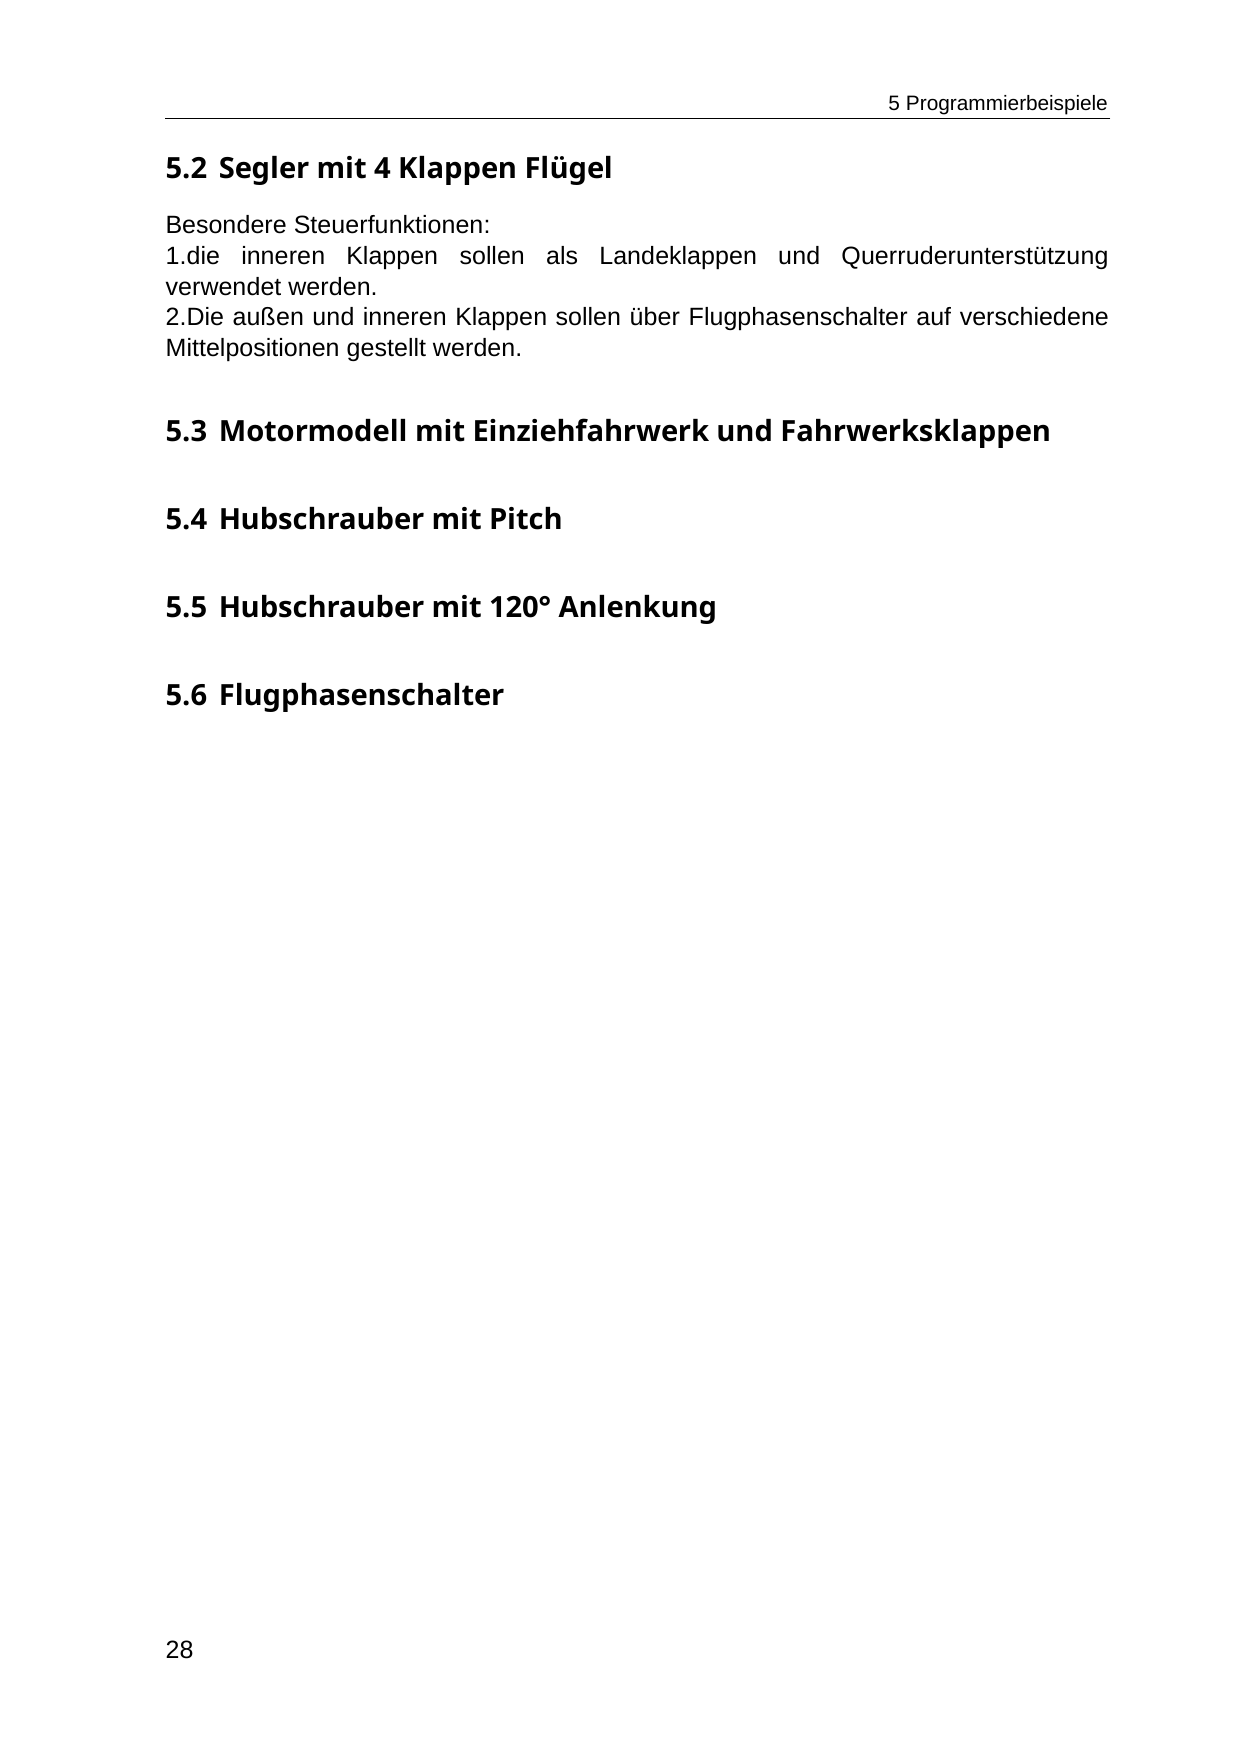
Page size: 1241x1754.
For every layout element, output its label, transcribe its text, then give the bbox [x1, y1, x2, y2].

subtitle Hubschrauber mit Pitch [165, 498, 1110, 538]
list Die außen und inneren Klappen sollen über Flugphasenschalter auf verschiedene Mittelpositionen gestellt werden. [165, 303, 1110, 362]
subtitle Flugphasenschalter [165, 674, 1110, 714]
subtitle Motormodell mit Einziehfahrwerk und Fahrwerksklappen [165, 411, 1110, 450]
subtitle Segler mit 4 Klappen Flügel [165, 147, 1110, 187]
text Besondere Steuerfunktionen: [165, 211, 1110, 239]
subtitle Hubschrauber mit 120° Anlenkung [165, 586, 1110, 626]
list die inneren Klappen sollen als Landeklappen und Querruderunterstützung verwendet werden. [165, 242, 1110, 301]
